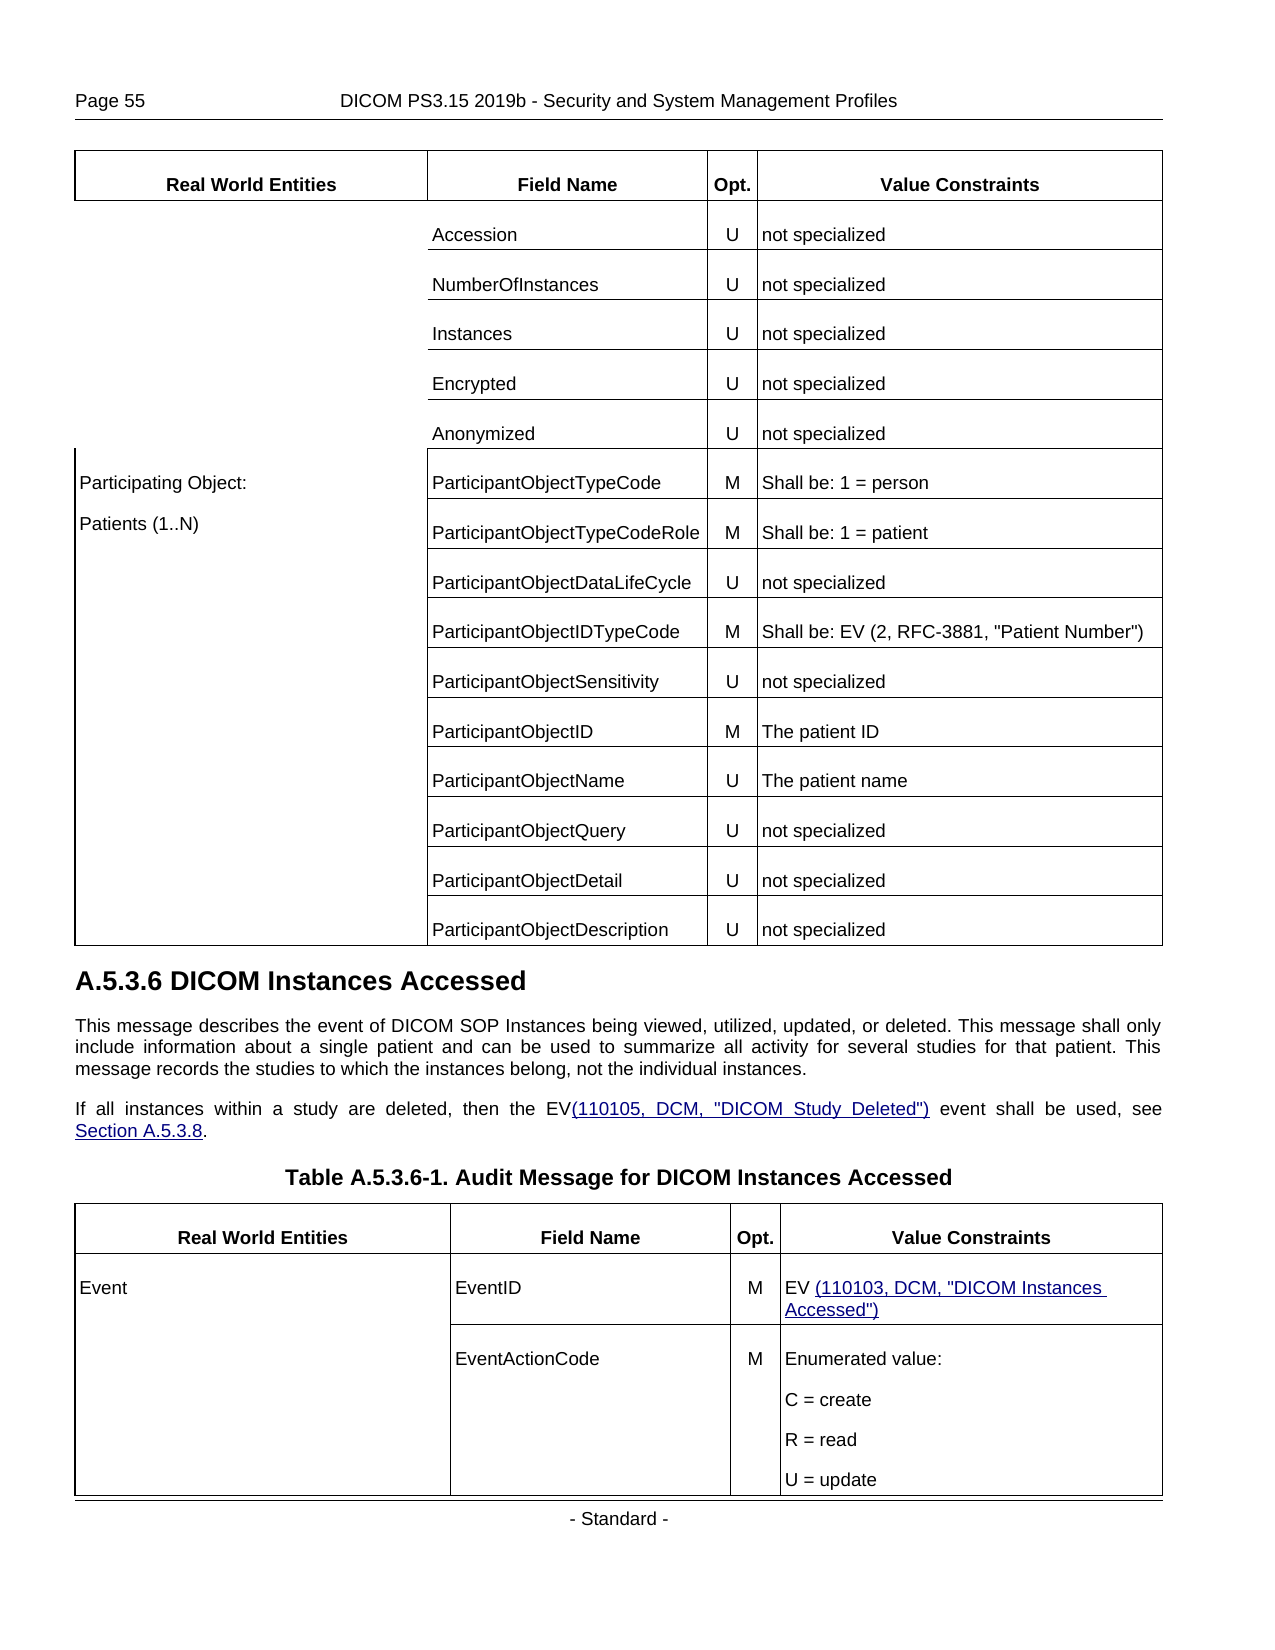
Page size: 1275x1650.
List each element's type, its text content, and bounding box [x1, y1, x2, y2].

table_cell M [708, 698, 757, 746]
table_cell Instances [428, 300, 707, 349]
table_cell M [708, 449, 757, 498]
table_cell ParticipantObjectIDTypeCode [428, 598, 707, 647]
table_cell Encrypted [428, 350, 707, 398]
table_header Value Constraints [758, 151, 1162, 200]
table_cell ParticipantObjectID [428, 698, 707, 746]
table_cell ParticipantObjectDescription [428, 896, 707, 945]
text Table A.5.3.6-1. Audit Message for DICOM Instances Accessed [75, 1164, 1162, 1190]
table_cell Event [76, 1254, 450, 1495]
table_cell not specialized [758, 896, 1162, 945]
table_cell Shall be: 1 = person [758, 449, 1162, 498]
table_cell not specialized [758, 648, 1162, 697]
table_cell U [708, 350, 757, 398]
table_cell Participating Object: Patients (1..N) [76, 448, 427, 945]
table_cell U [708, 250, 757, 299]
table_cell M [708, 598, 757, 647]
table_cell U [708, 797, 757, 846]
table_cell not specialized [758, 400, 1162, 448]
table_header Opt. [708, 151, 757, 200]
table_cell Accession [428, 201, 707, 249]
table_cell EventActionCode [451, 1325, 730, 1495]
table_cell NumberOfInstances [428, 250, 707, 299]
table_cell EventID [451, 1254, 730, 1324]
table_header Field Name [428, 151, 707, 200]
table_cell The patient name [758, 747, 1162, 796]
table_header Field Name [451, 1204, 730, 1253]
table_header Value Constraints [781, 1204, 1162, 1253]
table_cell U [708, 747, 757, 796]
table_cell not specialized [758, 250, 1162, 299]
table_cell not specialized [758, 847, 1162, 895]
table_cell not specialized [758, 201, 1162, 249]
text A.5.3.6 DICOM Instances Accessed [75, 965, 1162, 996]
table_cell M [731, 1325, 780, 1495]
table_cell EV (110103, DCM, "DICOM Instances Accessed") [781, 1254, 1162, 1324]
table_cell ParticipantObjectSensitivity [428, 648, 707, 697]
table_cell U [708, 648, 757, 697]
table_cell U [708, 847, 757, 895]
table_cell ParticipantObjectDetail [428, 847, 707, 895]
table_header Opt. [731, 1204, 780, 1253]
table_cell ParticipantObjectDataLifeCycle [428, 549, 707, 597]
table_cell Anonymized [428, 400, 707, 448]
table_cell U [708, 400, 757, 448]
table_cell not specialized [758, 797, 1162, 846]
table_cell Enumerated value: C = create R = read U = update [781, 1325, 1162, 1495]
table_cell Shall be: 1 = patient [758, 499, 1162, 547]
table_cell The patient ID [758, 698, 1162, 746]
table_cell ParticipantObjectTypeCodeRole [428, 499, 707, 547]
table_cell ParticipantObjectQuery [428, 797, 707, 846]
text This message describes the event of DICOM SOP Instances being viewed, utilized, updated, or deleted. This message shall only include information about a single patient and can be used to summarize all activity for several studies for that patient. This message records the studies to which the instances belong, not the individual instances. [75, 1015, 1162, 1079]
table_cell ParticipantObjectTypeCode [428, 449, 707, 498]
table_cell U [708, 201, 757, 249]
table_cell U [708, 549, 757, 597]
text If all instances within a study are deleted, then the EV(110105, DCM, "DICOM Study Deleted") event shall be used, see Section A.5.3.8. [75, 1098, 1162, 1141]
table_cell not specialized [758, 300, 1162, 349]
table_cell not specialized [758, 350, 1162, 398]
table_header Real World Entities [76, 1204, 450, 1253]
table_cell Shall be: EV (2, RFC-3881, "Patient Number") [758, 598, 1162, 647]
table_cell M [708, 499, 757, 547]
table_cell U [708, 300, 757, 349]
table_cell not specialized [758, 549, 1162, 597]
table_cell U [708, 896, 757, 945]
table_header Real World Entities [76, 151, 427, 200]
table_cell M [731, 1254, 780, 1324]
table_cell ParticipantObjectName [428, 747, 707, 796]
